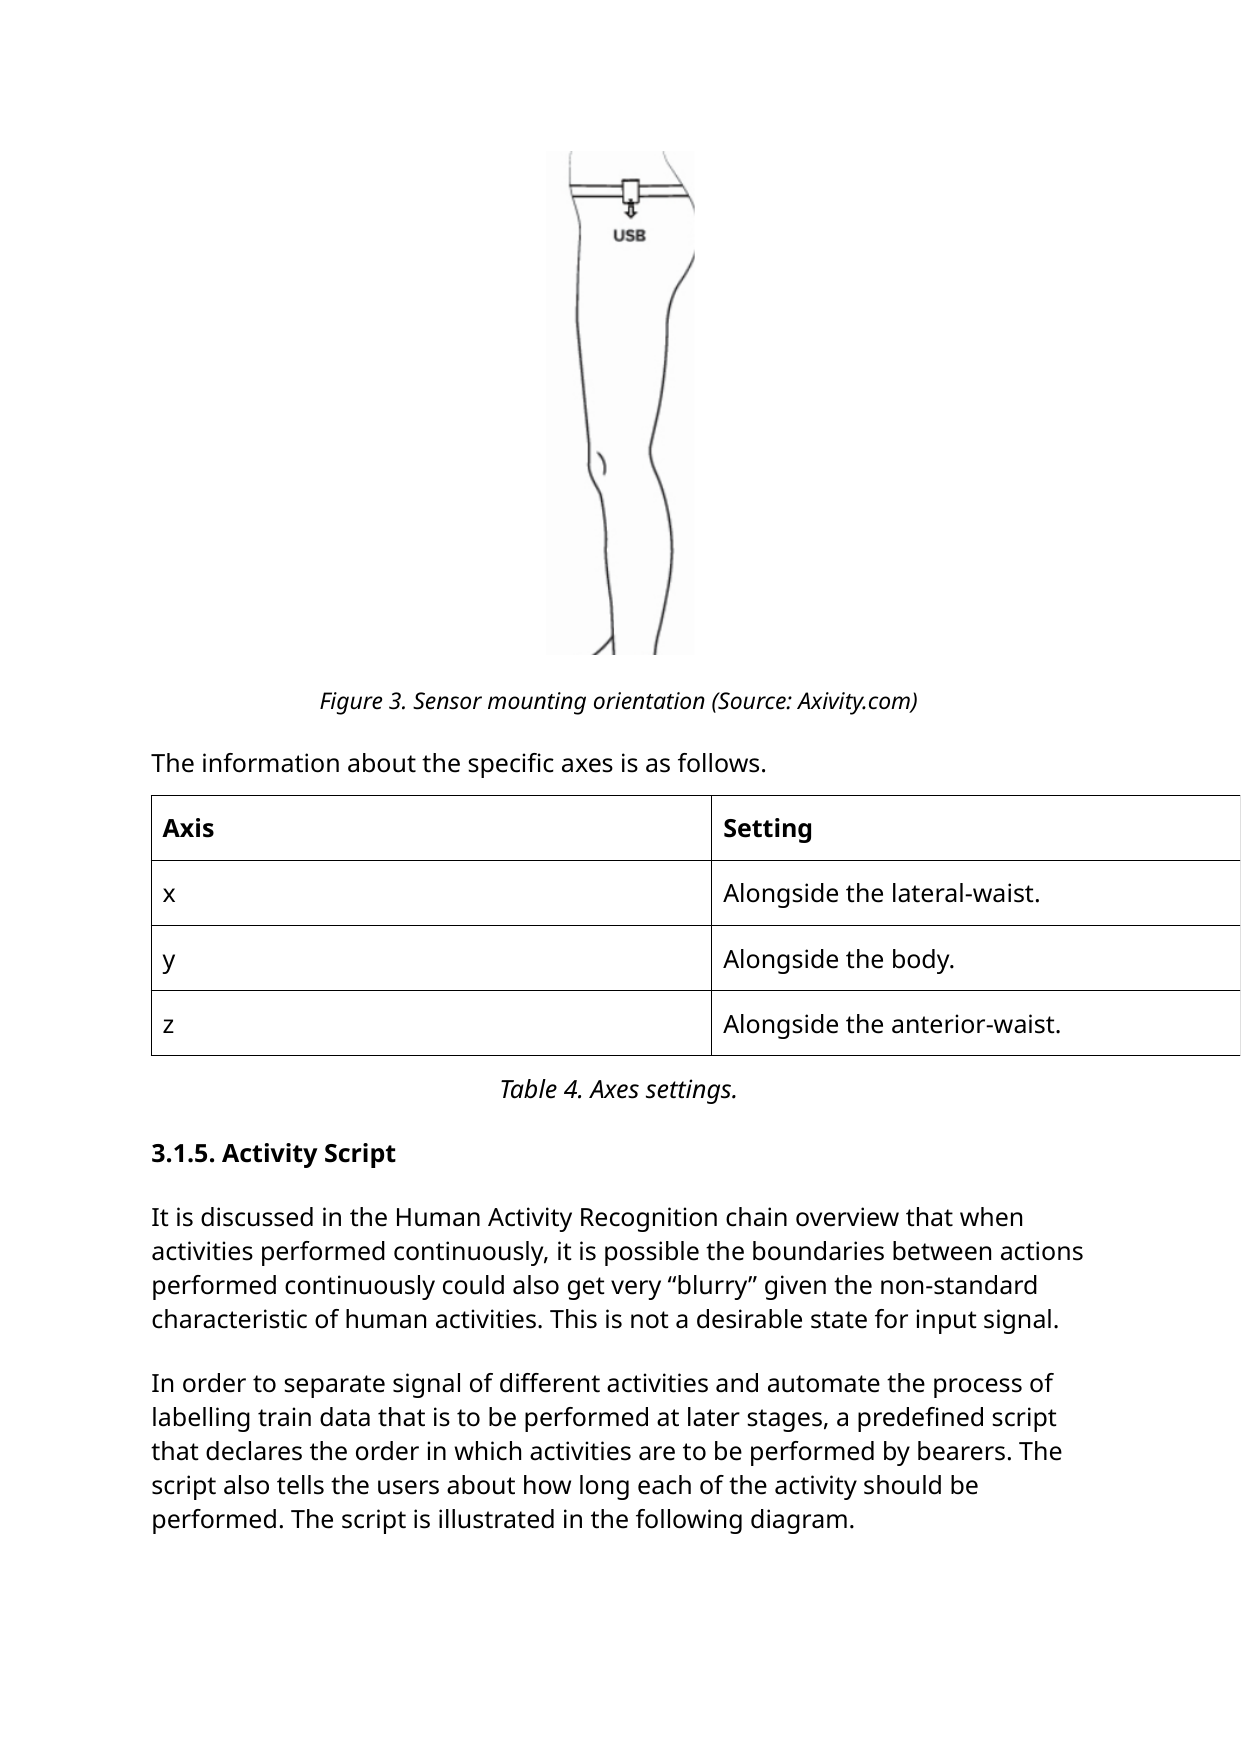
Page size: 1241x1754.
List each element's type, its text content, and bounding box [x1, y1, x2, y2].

text 3.1.5. Activity Script [151, 1136, 1089, 1169]
text The information about the specific axes is as follows. [151, 746, 1089, 780]
table_cell Alongside the anterior-waist. [712, 991, 1240, 1055]
text In order to separate signal of different activities and automate the process of labelling train data that is to be performed at later stages, a predefined script that declares the order in which activities are to be performed by bearers. The script also tells the users about how long each of the activity should be performed. The script is illustrated in the following diagram. [151, 1366, 1089, 1536]
table_cell x [152, 861, 711, 925]
table_header Setting [712, 796, 1240, 860]
table_cell Alongside the body. [712, 926, 1240, 990]
table_cell y [152, 926, 711, 990]
text It is discussed in the Human Activity Recognition chain overview that when activities performed continuously, it is possible the boundaries between actions performed continuously could also get very “blurry” given the non-standard characteristic of human activities. This is not a desirable state for input signal. [151, 1199, 1089, 1336]
text Figure 3. Sensor mounting orientation (Source: Axivity.com) [151, 685, 1089, 716]
table_cell Alongside the lateral-waist. [712, 861, 1240, 925]
table_cell z [152, 991, 711, 1055]
text Table 4. Axes settings. [151, 1071, 1089, 1106]
table_header Axis [152, 796, 711, 860]
